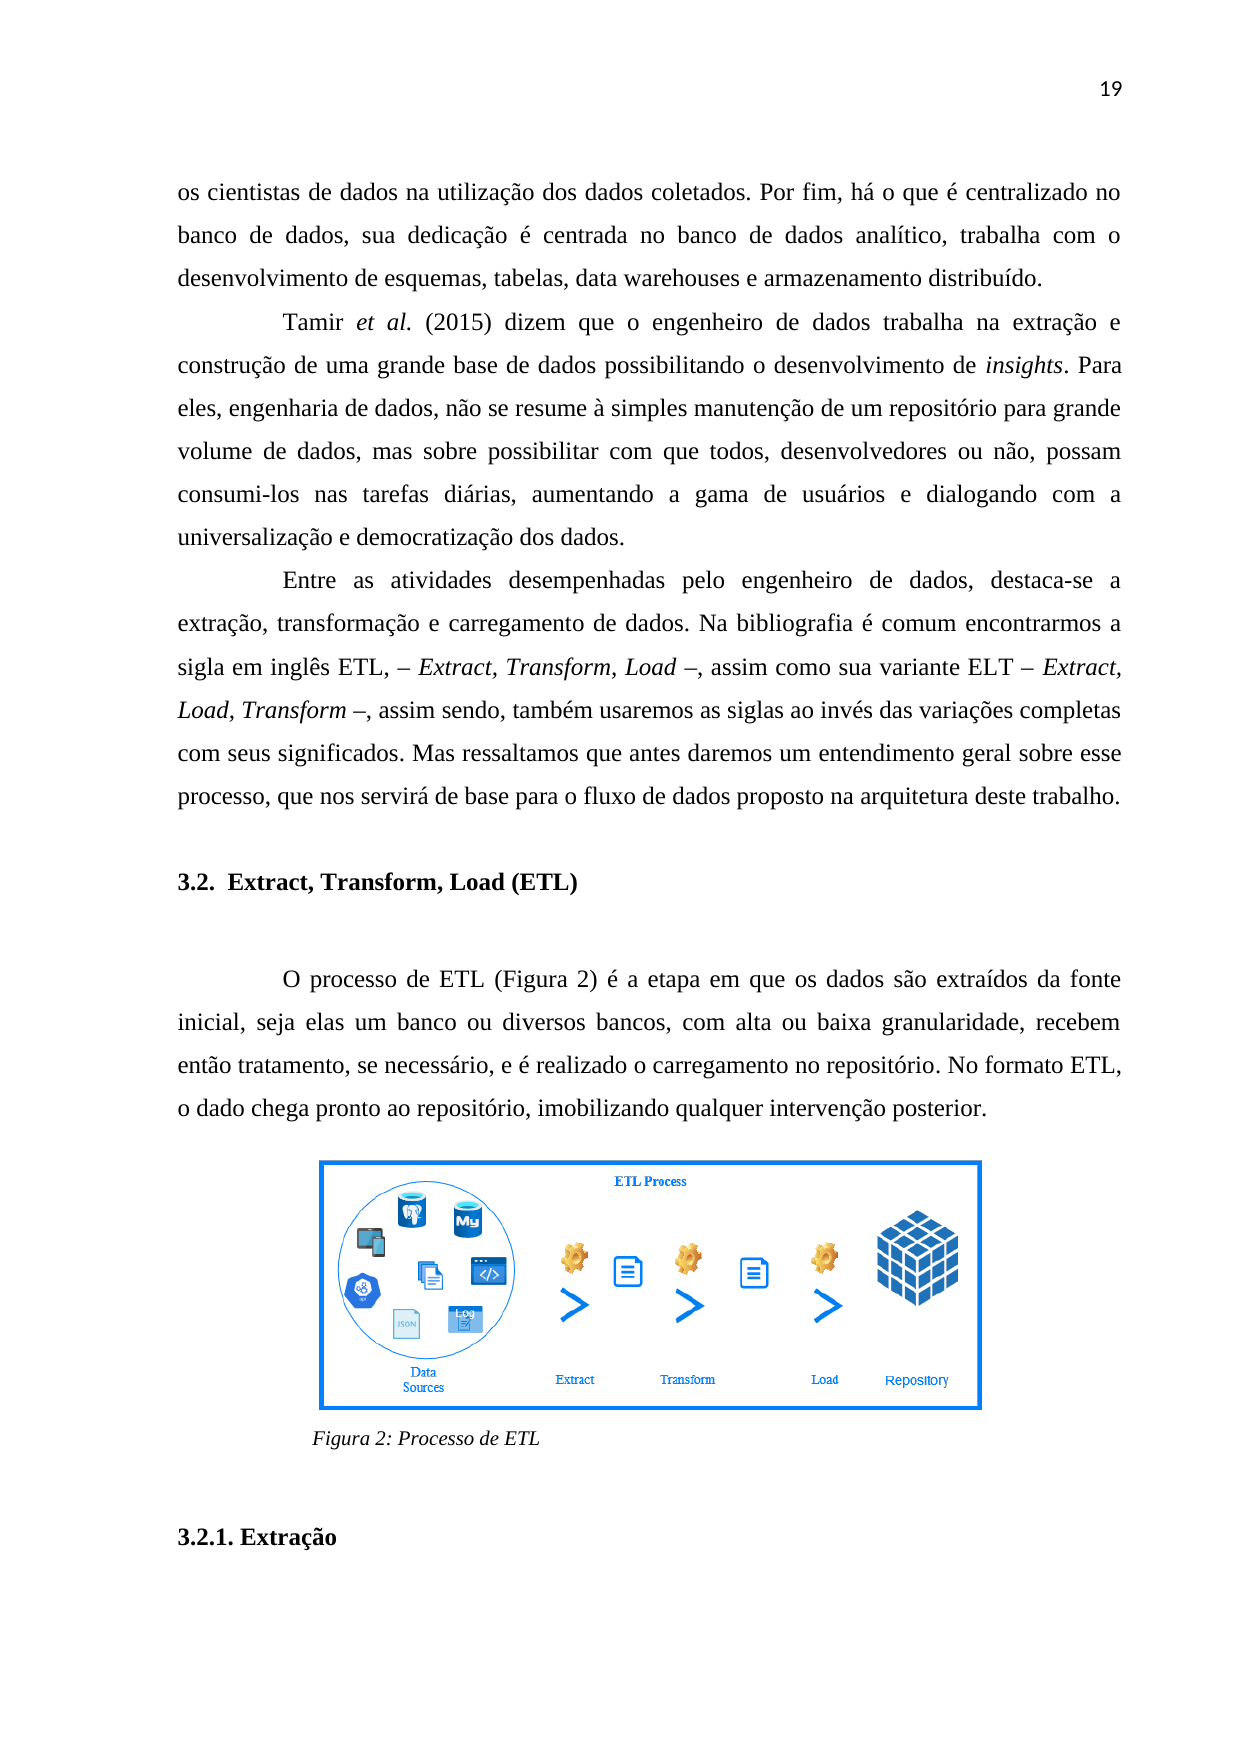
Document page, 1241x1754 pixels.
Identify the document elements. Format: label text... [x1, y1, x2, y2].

picture [312, 1155, 988, 1410]
text Tamir et al. (2015) dizem que o engenheiro de dados trabalha na extração e construção de uma grande base de dados possibilitando o desenvolvimento de insights. Para eles, engenharia de dados, não se resume à simples manutenção de um repositório para grande volume de dados, mas sobre possibilitar com que todos, desenvolvedores ou não, possam consumi-los nas tarefas diárias, aumentando a gama de usuários e dialogando com a universalização e democratização dos dados. [177, 307, 1122, 551]
text O processo de ETL (Figura 2) é a etapa em que os dados são extraídos da fonte inicial, seja elas um banco ou diversos bancos, com alta ou baixa granularidade, recebem então tratamento, se necessário, e é realizado o carregamento no repositório. No formato ETL, o dado chega pronto ao repositório, imobilizando qualquer intervenção posterior. [177, 964, 1122, 1122]
text Entre as atividades desempenhadas pelo engenheiro de dados, destaca-se a extração, transformação e carregamento de dados. Na bibliografia é comum encontrarmos a sigla em inglês ETL, – Extract, Transform, Load –, assim como sua variante ELT – Extract, Load, Transform –, assim sendo, também usaremos as siglas ao invés das variações completas com seus significados. Mas ressaltamos que antes daremos um entendimento geral sobre esse processo, que nos servirá de base para o fluxo de dados proposto na arquitetura deste trabalho. [177, 565, 1122, 810]
text os cientistas de dados na utilização dos dados coletados. Por fim, há o que é centralizado no banco de dados, sua dedicação é centrada no banco de dados analítico, trabalha com o desenvolvimento de esquemas, tabelas, data warehouses e armazenamento distribuído. [177, 177, 1122, 292]
text Figura 2: Processo de ETL [312, 1410, 987, 1450]
subtitle 3.2. Extract, Transform, Load (ETL) [177, 867, 1122, 896]
subtitle 3.2.1. Extração [177, 1522, 1122, 1551]
